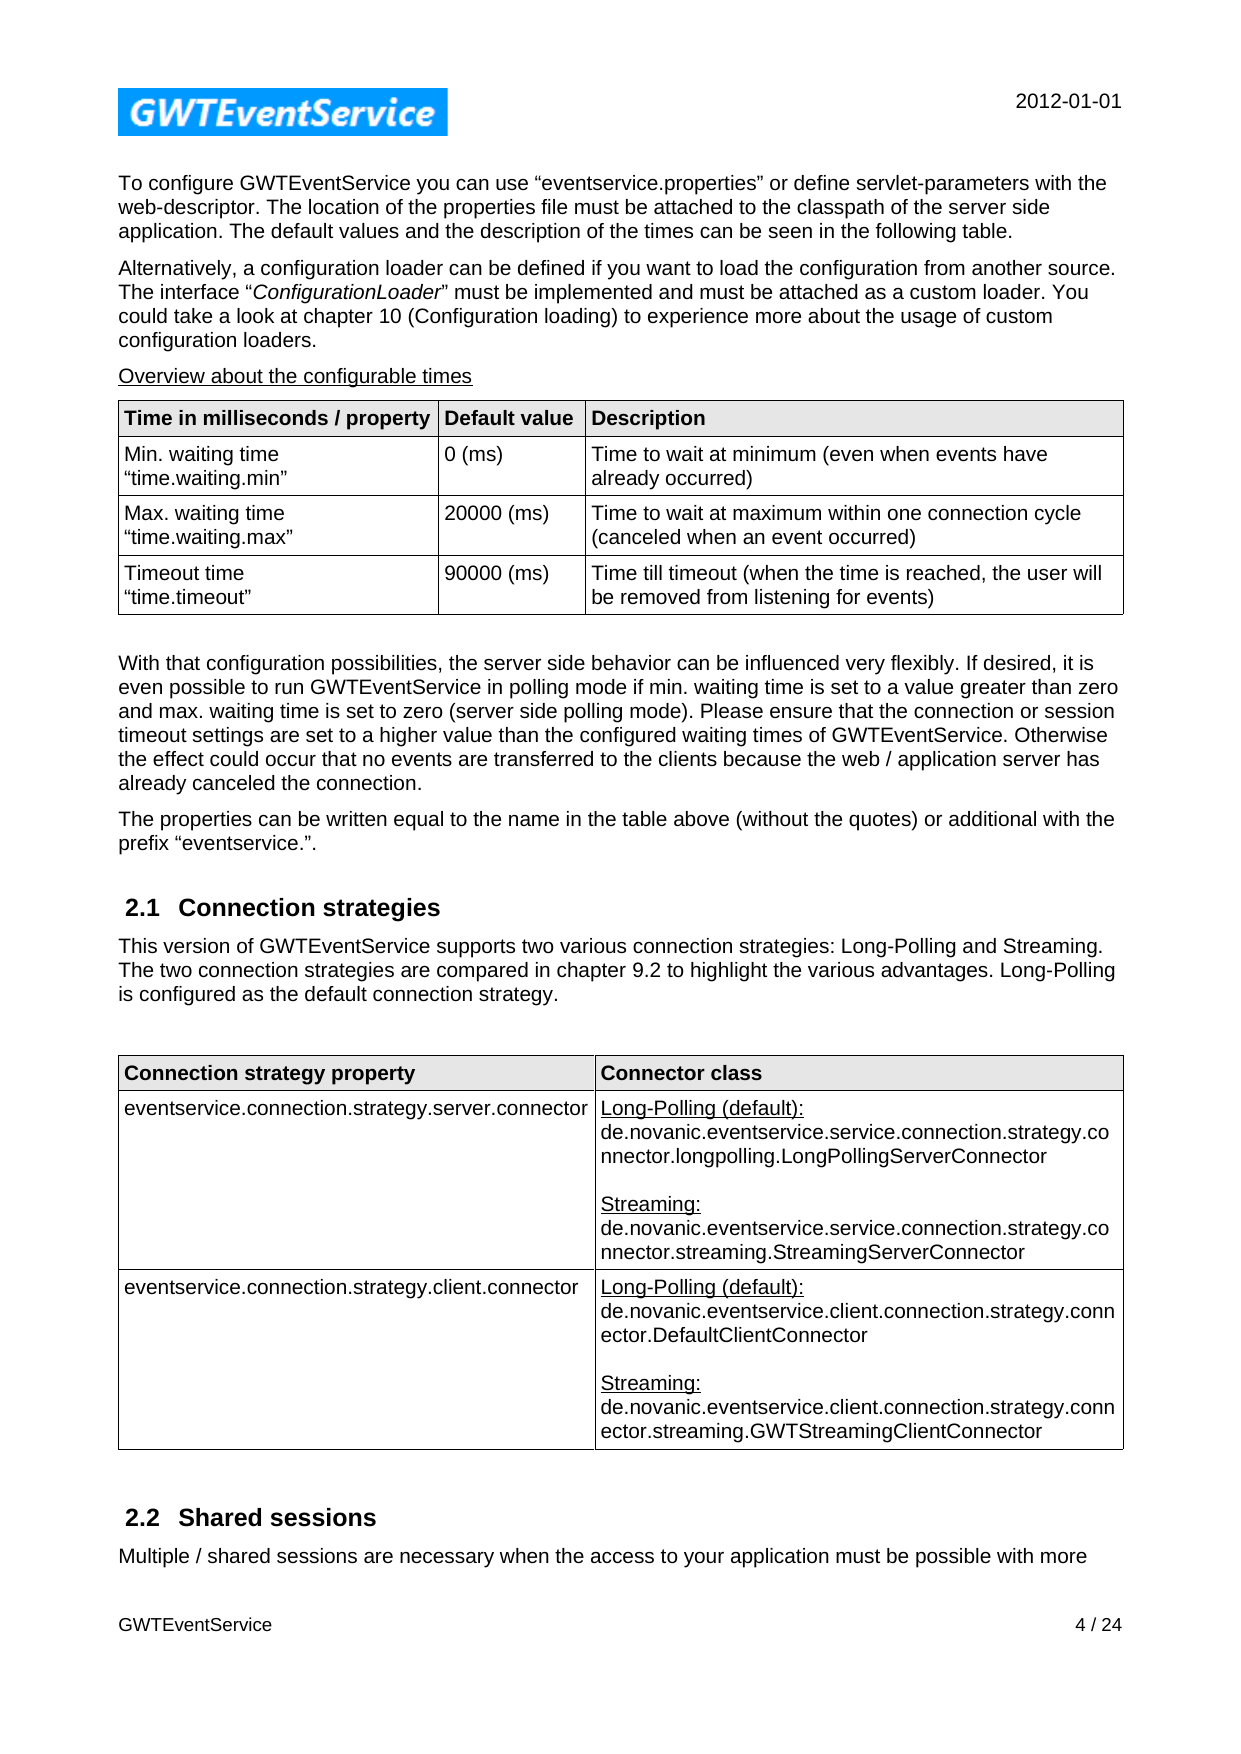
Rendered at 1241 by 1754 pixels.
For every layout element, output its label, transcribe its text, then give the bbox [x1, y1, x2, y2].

table_cell Long-Polling (default): de.novanic.eventservice.client.connection.strategy.connector.DefaultClientConnector Streaming: de.novanic.eventservice.client.connection.strategy.connector.streaming.GWTStreamingClientConnector [596, 1270, 1123, 1449]
text Alternatively, a configuration loader can be defined if you want to load the configuration from another source. The interface “ConfigurationLoader” must be implemented and must be attached as a custom loader. You could take a look at chapter 10 (Configuration loading) to experience more about the usage of custom configuration loaders. [118, 256, 1122, 351]
text With that configuration possibilities, the server side behavior can be influenced very flexibly. If desired, it is even possible to run GWTEventService in polling mode if min. waiting time is set to a value greater than zero and max. waiting time is set to zero (server side polling mode). Please ensure that the connection or session timeout settings are set to a higher value than the configured waiting times of GWTEventService. Otherwise the effect could occur that no events are transferred to the clients because the web / application server has already canceled the connection. [118, 651, 1122, 794]
table_cell 0 (ms) [439, 437, 585, 495]
text The properties can be written equal to the name in the table above (without the quotes) or additional with the prefix “eventservice.”. [118, 807, 1122, 855]
table_cell eventservice.connection.strategy.client.connector [119, 1270, 594, 1449]
table_header Connector class [596, 1056, 1123, 1090]
subtitle Connection strategies [118, 892, 1122, 921]
text Multiple / shared sessions are necessary when the access to your application must be possible with more [118, 1544, 1122, 1568]
table_cell Min. waiting time “time.waiting.min” [119, 437, 438, 495]
table_cell Timeout time “time.timeout” [119, 556, 438, 614]
table_cell Time till timeout (when the time is reached, the user will be removed from listening for events) [586, 556, 1123, 614]
table_cell Long-Polling (default): de.novanic.eventservice.service.connection.strategy.connector.longpolling.LongPollingServerConnector Streaming: de.novanic.eventservice.service.connection.strategy.connector.streaming.StreamingServerConnector [596, 1091, 1123, 1269]
table_cell Time to wait at maximum within one connection cycle (canceled when an event occurred) [586, 496, 1123, 555]
table_cell eventservice.connection.strategy.server.connector [119, 1091, 594, 1269]
table_header Connection strategy property [119, 1056, 594, 1090]
table_cell 90000 (ms) [439, 556, 585, 614]
subtitle Shared sessions [118, 1502, 1122, 1531]
table_cell Max. waiting time “time.waiting.max” [119, 496, 438, 555]
text To configure GWTEventService you can use “eventservice.properties” or define servlet-parameters with the web-descriptor. The location of the properties file must be attached to the classpath of the server side application. The default values and the description of the times can be seen in the following table. [118, 171, 1122, 243]
table_cell 20000 (ms) [439, 496, 585, 555]
table_header Description [586, 401, 1123, 436]
table_header Time in milliseconds / property [119, 401, 438, 436]
table_header Default value [439, 401, 585, 436]
text Overview about the configurable times [118, 364, 1122, 388]
text This version of GWTEventService supports two various connection strategies: Long-Polling and Streaming. The two connection strategies are compared in chapter 9.2 to highlight the various advantages. Long-Polling is configured as the default connection strategy. [118, 934, 1122, 1006]
table_cell Time to wait at minimum (even when events have already occurred) [586, 437, 1123, 495]
picture [118, 88, 448, 136]
